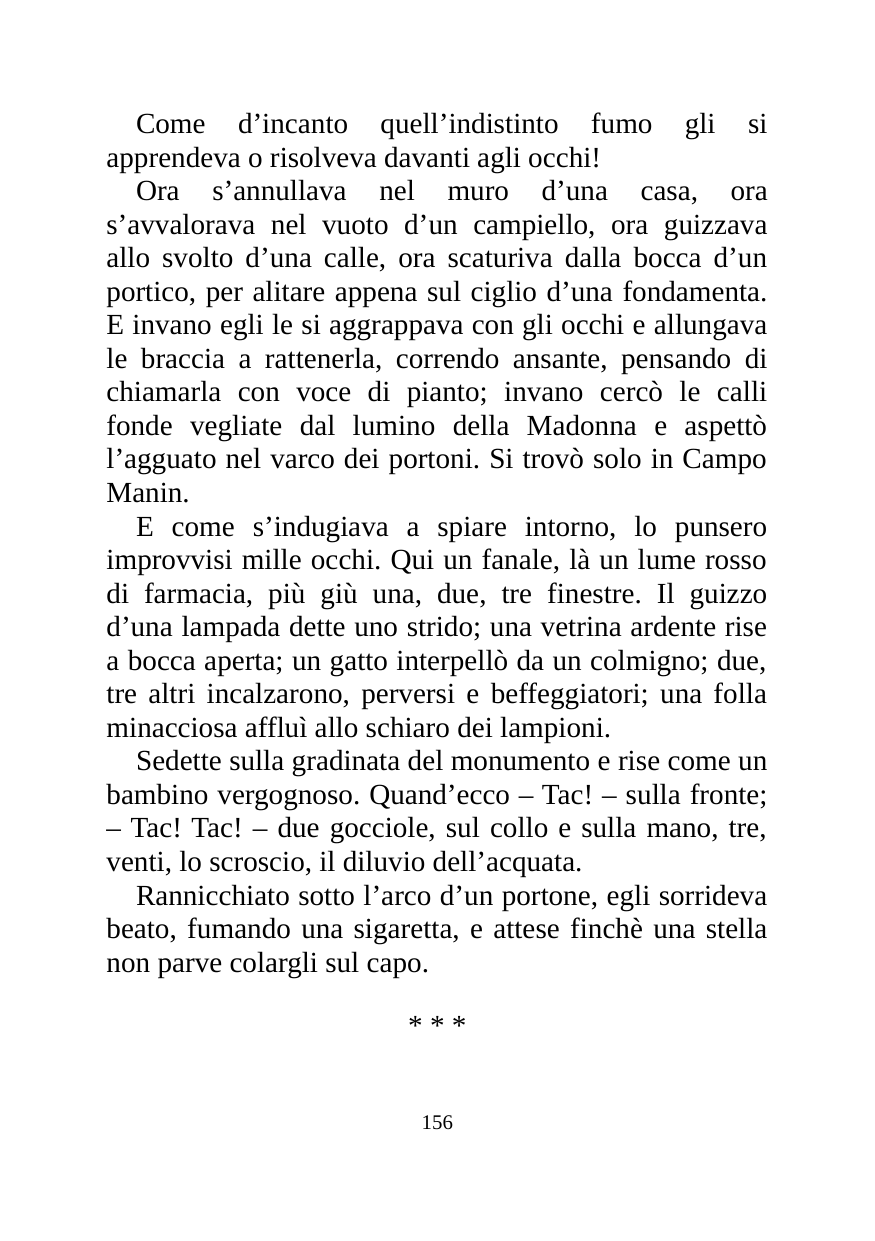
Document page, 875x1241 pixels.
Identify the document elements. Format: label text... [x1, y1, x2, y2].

text Rannicchiato sotto l’arco d’un portone, egli sorrideva beato, fumando una sigaretta, e attese finchè una stella non parve colargli sul capo. [106, 878, 768, 978]
text * * * [106, 1008, 768, 1041]
text Come d’incanto quell’indistinto fumo gli si apprendeva o risolveva davanti agli occhi! [106, 106, 768, 173]
text Ora s’annullava nel muro d’una casa, ora s’avvalorava nel vuoto d’un campiello, ora guizzava allo svolto d’una calle, ora scaturiva dalla bocca d’un portico, per alitare appena sul ciglio d’una fondamenta. E invano egli le si aggrappava con gli occhi e allungava le braccia a rattenerla, correndo ansante, pensando di chiamarla con voce di pianto; invano cercò le calli fonde vegliate dal lumino della Madonna e aspettò l’agguato nel varco dei portoni. Si trovò solo in Campo Manin. [106, 173, 768, 509]
text E come s’indugiava a spiare intorno, lo punsero improvvisi mille occhi. Qui un fanale, là un lume rosso di farmacia, più giù una, due, tre finestre. Il guizzo d’una lampada dette uno strido; una vetrina ardente rise a bocca aperta; un gatto interpellò da un colmigno; due, tre altri incalzarono, perversi e beffeggiatori; una folla minacciosa affluì allo schiaro dei lampioni. [106, 509, 768, 743]
text Sedette sulla gradinata del monumento e rise come un bambino vergognoso. Quand’ecco – Tac! – sulla fronte; – Tac! Tac! – due gocciole, sul collo e sulla mano, tre, venti, lo scroscio, il diluvio dell’acquata. [106, 743, 768, 878]
